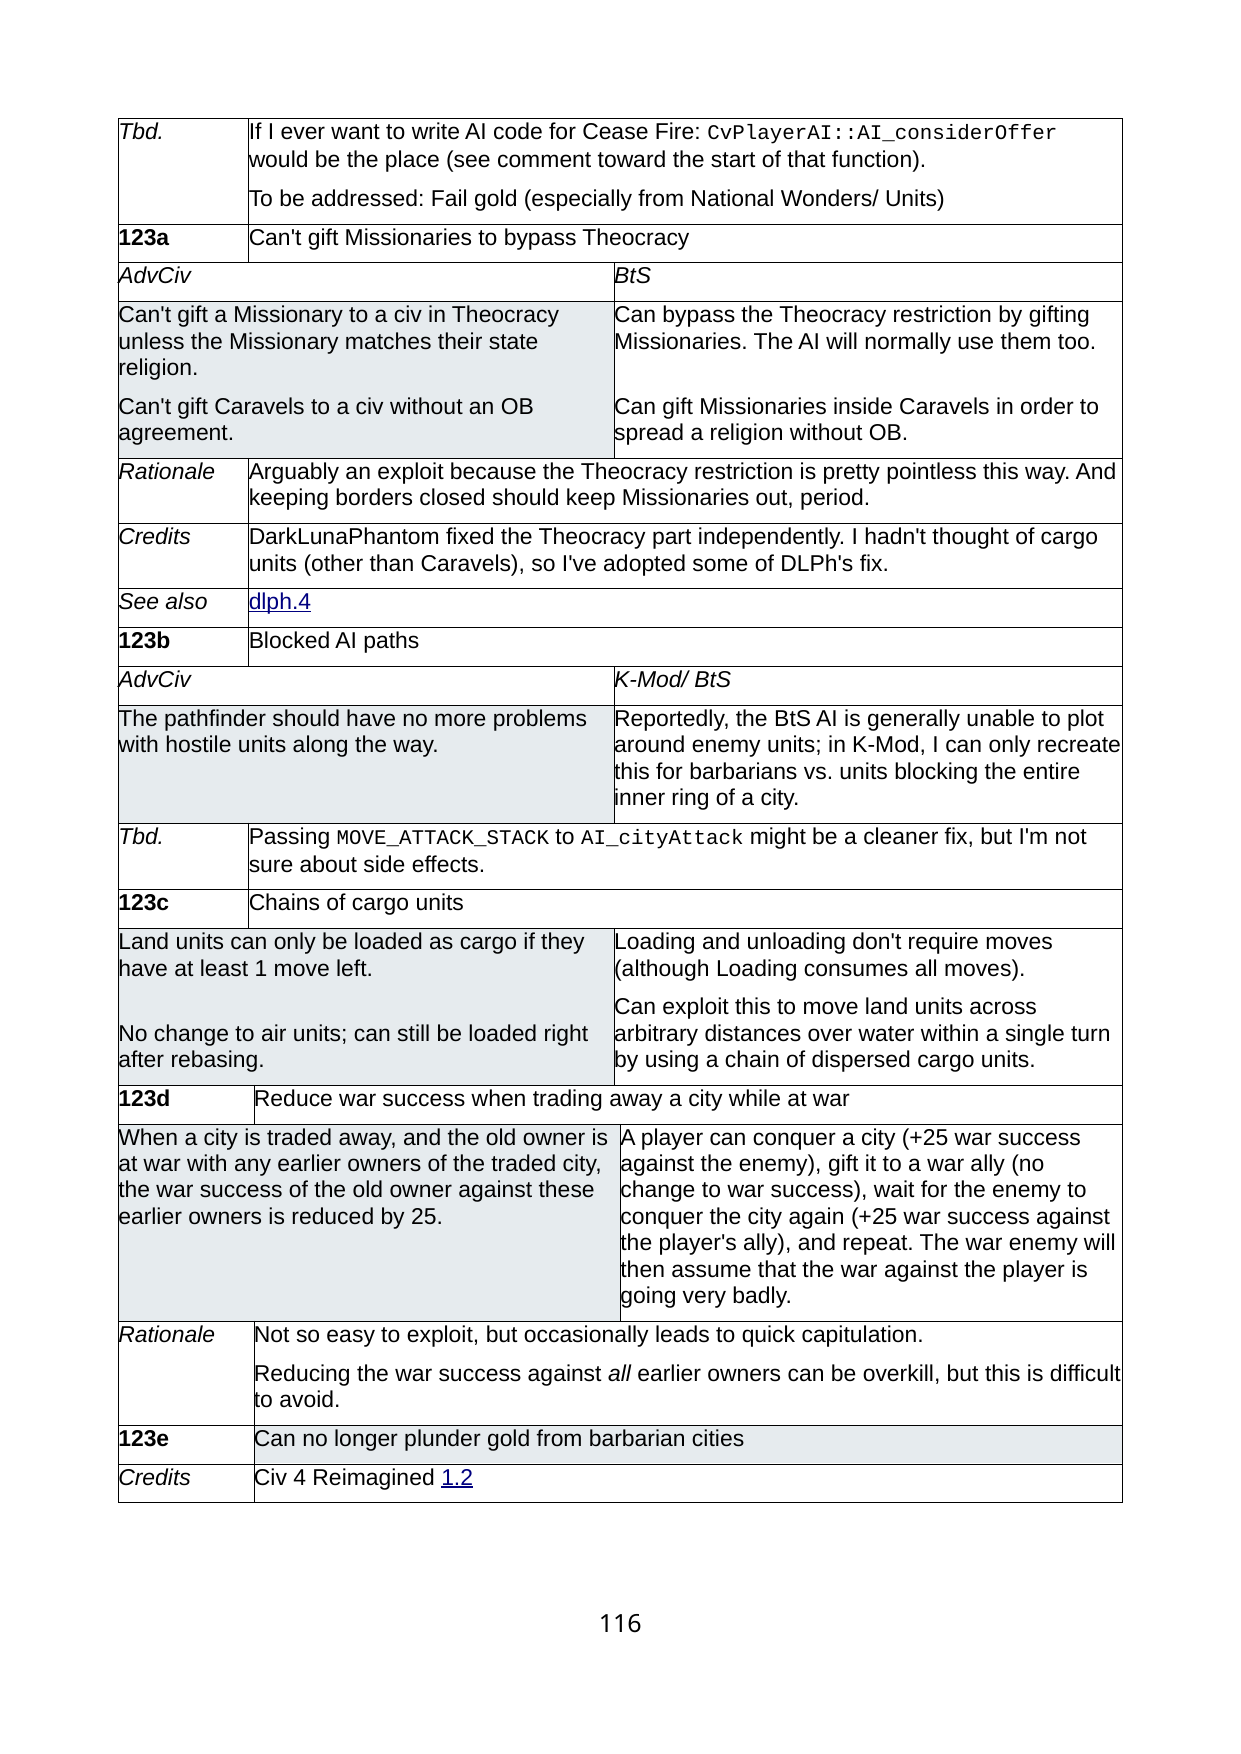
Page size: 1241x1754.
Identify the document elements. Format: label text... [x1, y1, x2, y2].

table_cell Credits [119, 1465, 254, 1502]
table_cell Civ 4 Reimagined 1.2 [255, 1465, 1122, 1502]
table_cell Land units can only be loaded as cargo if they have at least 1 move left. No change to air units; can still be loaded right after rebasing. [119, 929, 614, 1085]
table_cell Blocked AI paths [249, 628, 1122, 666]
table_cell Reduce war success when trading away a city while at war [255, 1086, 1122, 1124]
table_cell Credits [119, 524, 248, 588]
table_cell Loading and unloading don't require moves (although Loading consumes all moves). Can exploit this to move land units across arbitrary distances over water within a single turn by using a chain of dispersed cargo units. [615, 929, 1122, 1085]
table_cell 123a [119, 225, 248, 262]
table_cell Rationale [119, 1322, 254, 1424]
table_cell Can't gift a Missionary to a civ in Theocracy unless the Missionary matches their state religion. Can't gift Caravels to a civ without an OB agreement. [119, 302, 614, 458]
table_cell Can no longer plunder gold from barbarian cities [255, 1426, 1122, 1463]
table_cell dlph.4 [249, 589, 1122, 627]
table_cell Arguably an exploit because the Theocracy restriction is pretty pointless this way. And keeping borders closed should keep Missionaries out, period. [249, 459, 1122, 523]
table_cell DarkLunaPhantom fixed the Theocracy part independently. I hadn't thought of cargo units (other than Caravels), so I've adopted some of DLPh's fix. [249, 524, 1122, 588]
table_cell When a city is traded away, and the old owner is at war with any earlier owners of the traded city, the war success of the old owner against these earlier owners is reduced by 25. [119, 1125, 620, 1321]
table_cell Reportedly, the BtS AI is generally unable to plot around enemy units; in K-Mod, I can only recreate this for barbarians vs. units blocking the entire inner ring of a city. [615, 706, 1122, 823]
table_cell AdvCiv [119, 667, 614, 705]
table_cell See also [119, 589, 248, 627]
table_cell K-Mod/ BtS [615, 667, 1122, 705]
table_cell A player can conquer a city (+25 war success against the enemy), gift it to a war ally (no change to war success), wait for the enemy to conquer the city again (+25 war success against the player's ally), and repeat. The war enemy will then assume that the war against the player is going very badly. [621, 1125, 1122, 1321]
table_cell The pathfinder should have no more problems with hostile units along the way. [119, 706, 614, 823]
table_cell Chains of cargo units [249, 890, 1122, 928]
table_cell Not so easy to exploit, but occasionally leads to quick capitulation. Reducing the war success against all earlier owners can be overkill, but this is difficult to avoid. [255, 1322, 1122, 1424]
table_cell 123e [119, 1426, 254, 1463]
table_cell Can bypass the Theocracy restriction by gifting Missionaries. The AI will normally use them too. Can gift Missionaries inside Caravels in order to spread a religion without OB. [615, 302, 1122, 458]
table_cell BtS [615, 263, 1122, 301]
table_cell 123b [119, 628, 248, 666]
table_cell Tbd. [119, 119, 248, 223]
table_cell Can't gift Missionaries to bypass Theocracy [249, 225, 1122, 262]
table_cell Rationale [119, 459, 248, 523]
table_cell If I ever want to write AI code for Cease Fire: CvPlayerAI::AI_considerOffer would be the place (see comment toward the start of that function). To be addressed: Fail gold (especially from National Wonders/ Units) [249, 119, 1122, 223]
table_cell 123c [119, 890, 248, 928]
table_cell 123d [119, 1086, 254, 1124]
table_cell Passing MOVE_ATTACK_STACK to AI_cityAttack might be a cleaner fix, but I'm not sure about side effects. [249, 824, 1122, 889]
table_cell Tbd. [119, 824, 248, 889]
table_cell AdvCiv [119, 263, 614, 301]
